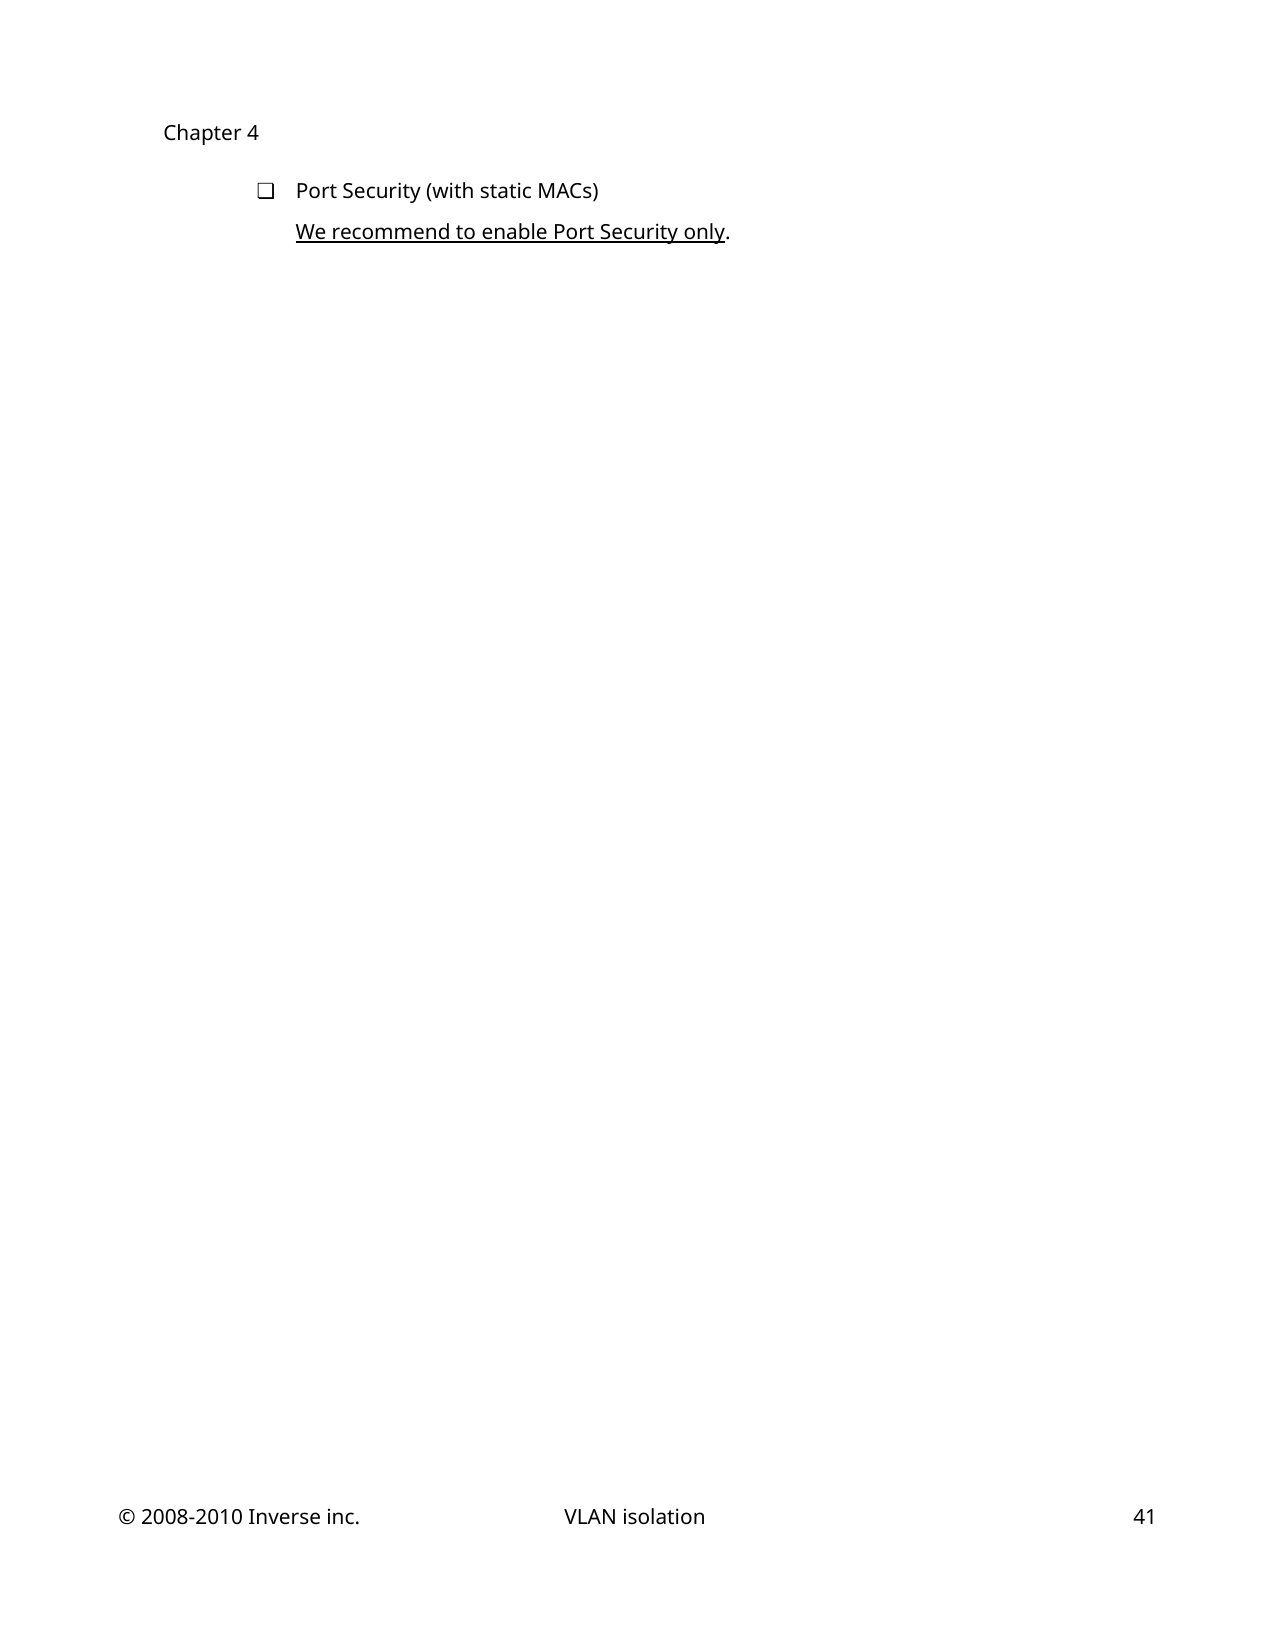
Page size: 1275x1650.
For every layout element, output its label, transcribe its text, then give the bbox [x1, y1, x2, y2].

text We recommend to enable Port Security only. [295, 217, 1157, 245]
list ❏ Port Security (with static MACs) [256, 176, 1157, 204]
